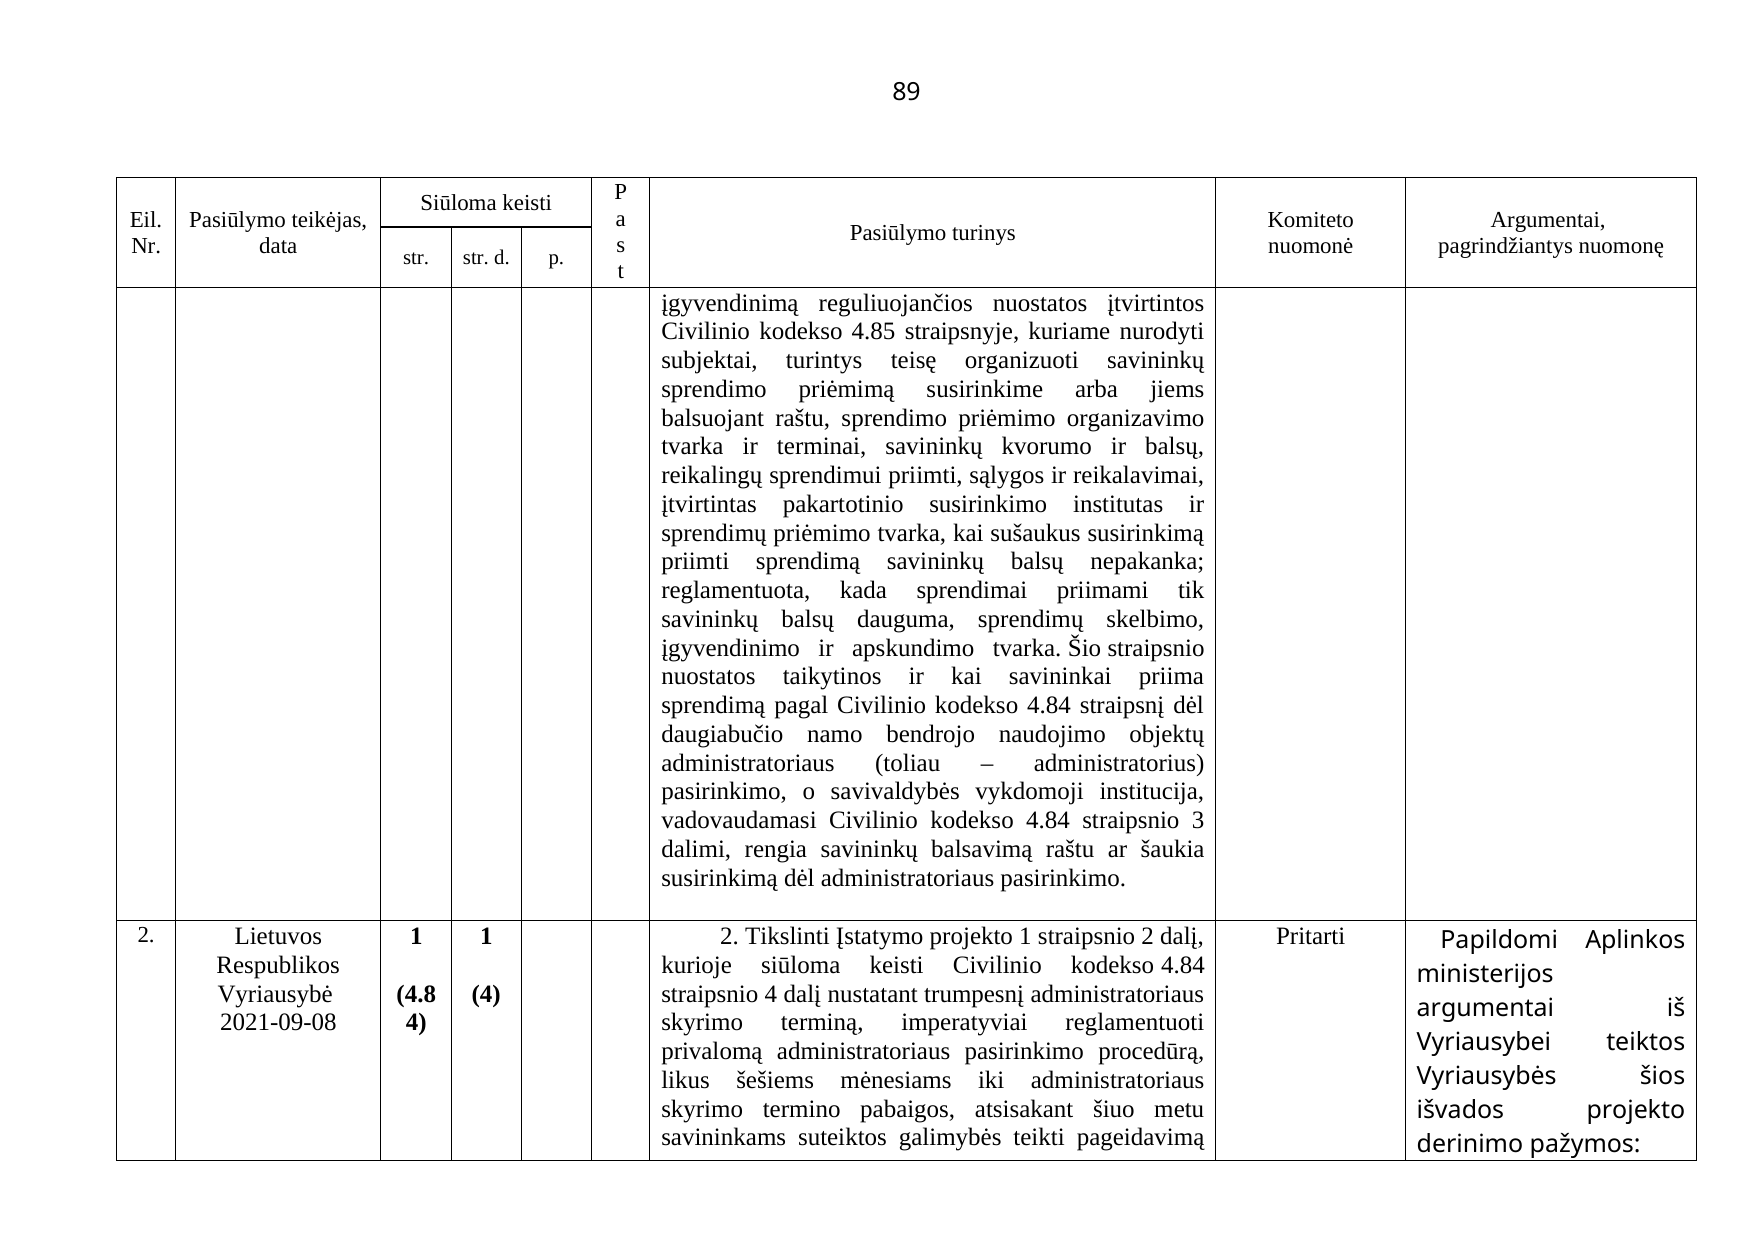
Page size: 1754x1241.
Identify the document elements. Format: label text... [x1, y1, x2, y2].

table_cell [381, 288, 451, 920]
table_cell [592, 921, 649, 1160]
table_cell 2. Tikslinti Įstatymo projekto 1 straipsnio 2 dalį, kurioje siūloma keisti Civilinio kodekso 4.84 straipsnio 4 dalį nustatant trumpesnį administratoriaus skyrimo terminą, imperatyviai reglamentuoti privalomą administratoriaus pasirinkimo procedūrą, likus šešiems mėnesiams iki administratoriaus skyrimo termino pabaigos, atsisakant šiuo metu savininkams suteiktos galimybės teikti pageidavimą [650, 921, 1215, 1160]
table_cell 1 (4) [452, 921, 521, 1160]
table_cell [522, 288, 591, 920]
table_header Eil. Nr. [117, 178, 175, 287]
table_cell [176, 288, 380, 920]
table_cell 2. [117, 921, 175, 1160]
table_cell [1406, 288, 1696, 920]
table_cell [1216, 288, 1405, 920]
table_cell 1 (4.84) [381, 921, 451, 1160]
table_cell [592, 288, 649, 920]
table_cell str. d. [452, 228, 521, 287]
table_cell Lietuvos Respublikos Vyriausybė 2021-09-08 [176, 921, 380, 1160]
table_header Argumentai, pagrindžiantys nuomonę [1406, 178, 1696, 287]
table_header Pasiūlymo turinys [650, 178, 1215, 287]
table_cell [522, 921, 591, 1160]
table_cell p. [522, 228, 591, 287]
table_header Komiteto nuomonė [1216, 178, 1405, 287]
table_header Pasiūlymo teikėjas, data [176, 178, 380, 287]
table_header Siūloma keisti [381, 178, 591, 226]
table_cell įgyvendinimą reguliuojančios nuostatos įtvirtintos Civilinio kodekso 4.85 straipsnyje, kuriame nurodyti subjektai, turintys teisę organizuoti savininkų sprendimo priėmimą susirinkime arba jiems balsuojant raštu, sprendimo priėmimo organizavimo tvarka ir terminai, savininkų kvorumo ir balsų, reikalingų sprendimui priimti, sąlygos ir reikalavimai, įtvirtintas pakartotinio susirinkimo institutas ir sprendimų priėmimo tvarka, kai sušaukus susirinkimą priimti sprendimą savininkų balsų nepakanka; reglamentuota, kada sprendimai priimami tik savininkų balsų dauguma, sprendimų skelbimo, įgyvendinimo ir apskundimo tvarka. Šio straipsnio nuostatos taikytinos ir kai savininkai priima sprendimą pagal Civilinio kodekso 4.84 straipsnį dėl daugiabučio namo bendrojo naudojimo objektų administratoriaus (toliau – administratorius) pasirinkimo, o savivaldybės vykdomoji institucija, vadovaudamasi Civilinio kodekso 4.84 straipsnio 3 dalimi, rengia savininkų balsavimą raštu ar šaukia susirinkimą dėl administratoriaus pasirinkimo. [650, 288, 1215, 920]
table_cell [452, 288, 521, 920]
table_cell [117, 288, 175, 920]
table_cell str. [381, 228, 451, 287]
table_header Pastabos [592, 178, 649, 287]
table_cell Papildomi Aplinkos ministerijos argumentai iš Vyriausybei teiktos Vyriausybės šios išvados projekto derinimo pažymos: [1406, 921, 1696, 1160]
table_cell Pritarti [1216, 921, 1405, 1160]
